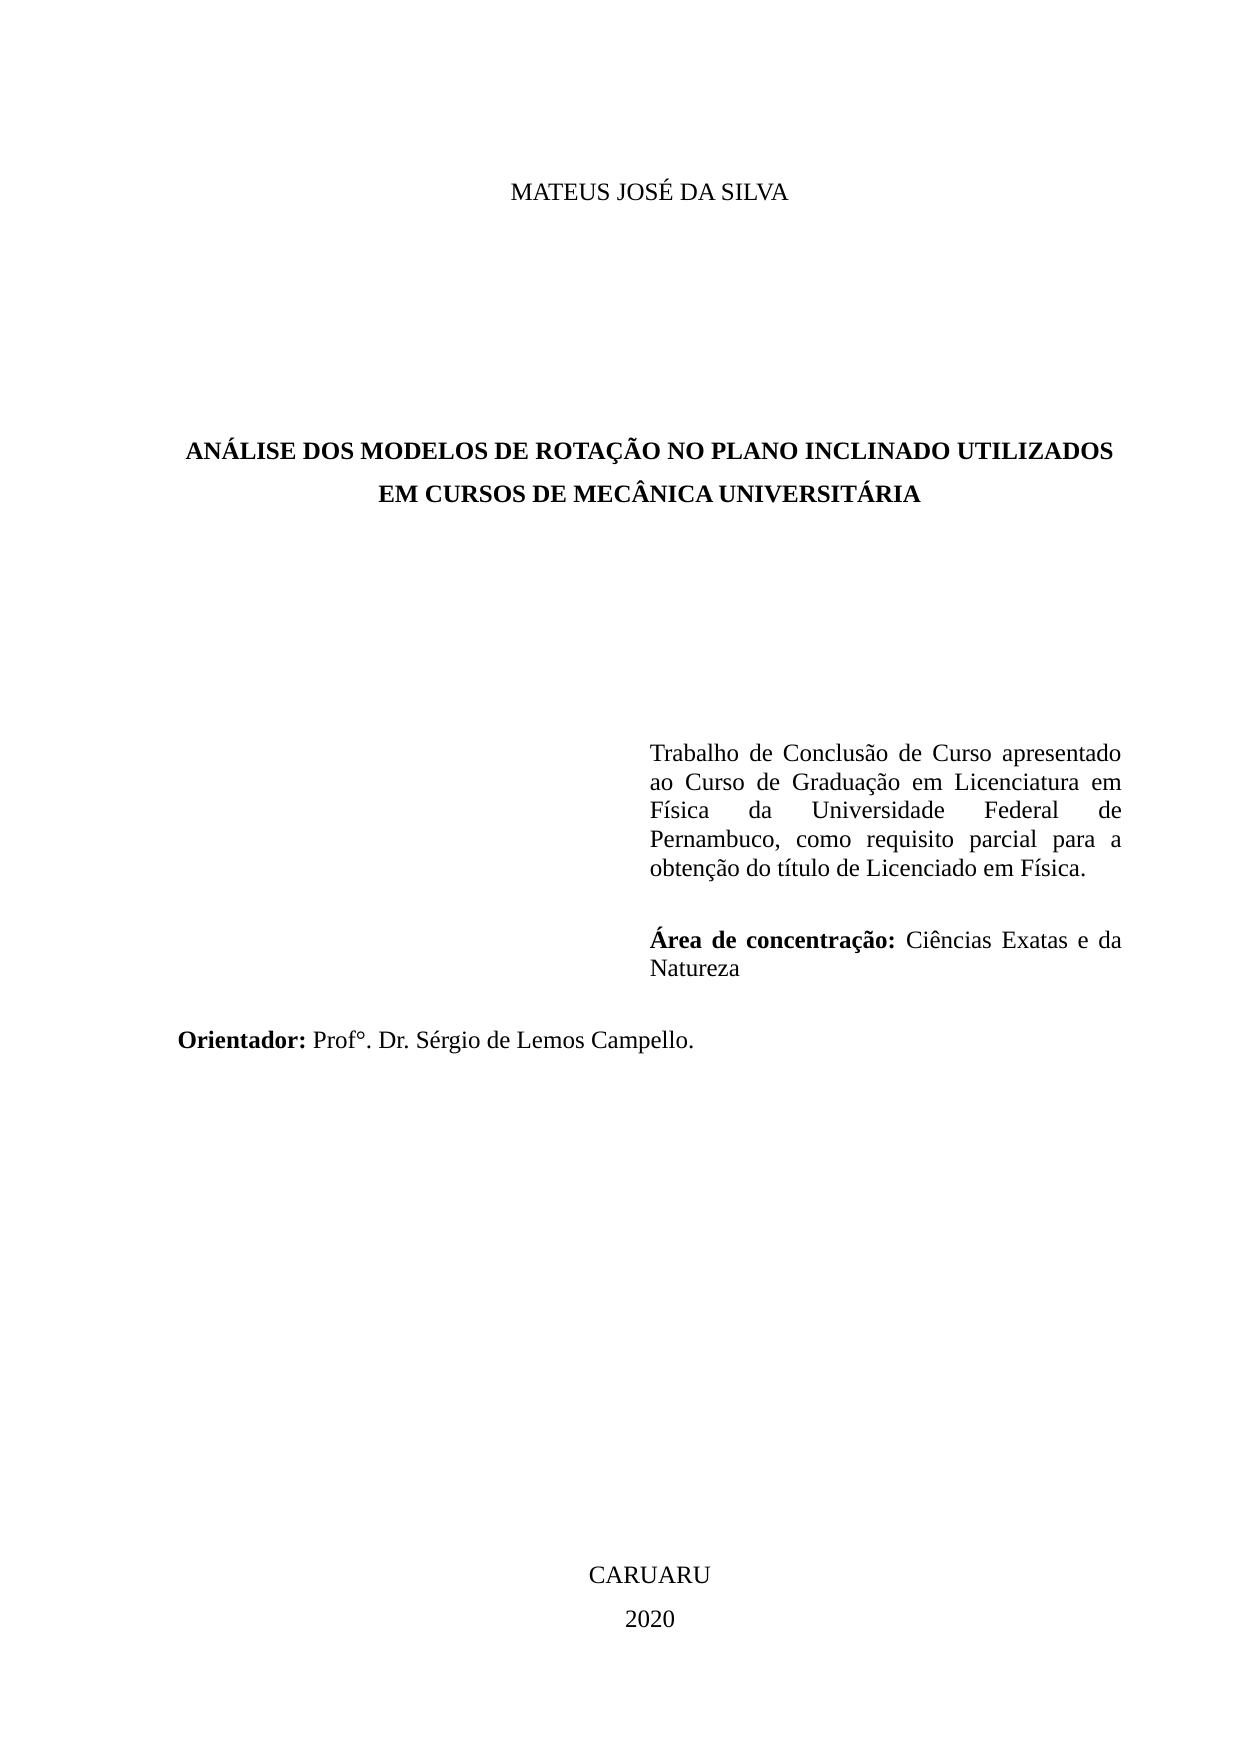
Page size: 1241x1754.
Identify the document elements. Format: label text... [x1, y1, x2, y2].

text Trabalho de Conclusão de Curso apresentado ao Curso de Graduação em Licenciatura em Física da Universidade Federal de Pernambuco, como requisito parcial para a obtenção do título de Licenciado em Física. [649, 738, 1122, 882]
text Área de concentração: Ciências Exatas e da Natureza [649, 925, 1122, 982]
text Orientador: Prof°. Dr. Sérgio de Lemos Campello. [177, 1025, 1122, 1054]
text ANÁLISE DOS MODELOS DE ROTAÇÃO NO PLANO INCLINADO UTILIZADOS EM CURSOS DE MECÂNICA UNIVERSITÁRIA [177, 436, 1122, 508]
text 2020 [177, 1604, 1122, 1632]
text MATEUS JOSÉ DA SILVA [177, 177, 1122, 206]
text CARUARU [177, 1561, 1122, 1589]
